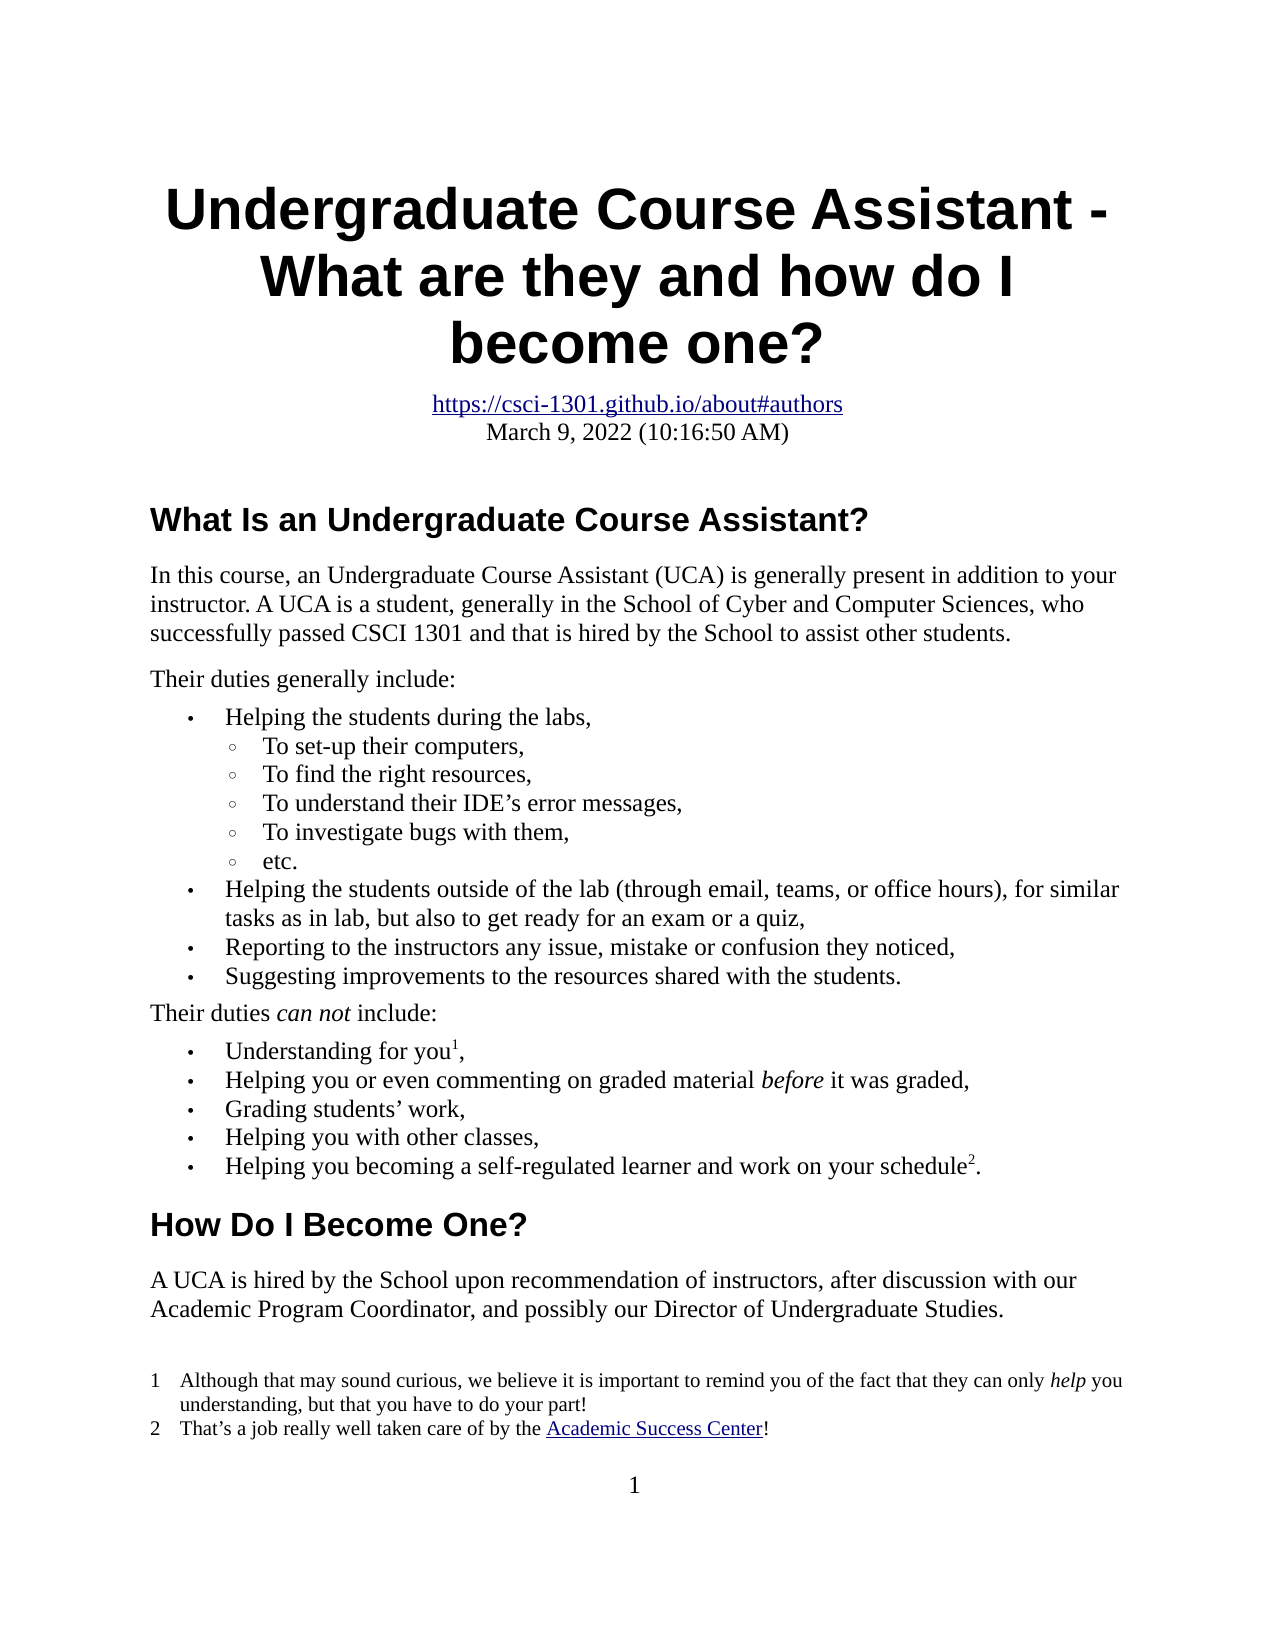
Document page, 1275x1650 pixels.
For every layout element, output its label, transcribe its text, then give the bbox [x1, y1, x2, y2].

list Reporting to the instructors any issue, mistake or confusion they noticed, [187, 932, 1125, 961]
text Their duties can not include: [150, 998, 1125, 1027]
list Understanding for you, [187, 1036, 1125, 1065]
list Helping you becoming a self-regulated learner and work on your schedule. [187, 1151, 1125, 1180]
list Helping the students during the labs, [187, 702, 1125, 731]
list Although that may sound curious, we believe it is important to remind you of the fact that they can only help you understanding, but that you have to do your part! [150, 1368, 1125, 1416]
list Grading students’ work, [187, 1094, 1125, 1122]
list That’s a job really well taken care of by the Academic Success Center! [150, 1416, 1125, 1440]
list Suggesting improvements to the resources shared with the students. [187, 961, 1125, 989]
text A UCA is hired by the School upon recommendation of instructors, after discussion with our Academic Program Coordinator, and possibly our Director of Undergraduate Studies. [150, 1265, 1125, 1322]
text In this course, an Undergraduate Course Assistant (UCA) is generally present in addition to your instructor. A UCA is a student, generally in the School of Cyber and Computer Sciences, who successfully passed CSCI 1301 and that is hired by the School to assist other students. [150, 560, 1125, 646]
title Undergraduate Course Assistant - What are they and how do I become one? [150, 175, 1125, 376]
list etc. [225, 846, 1125, 874]
list To set-up their computers, [225, 731, 1125, 759]
text https://csci-1301.github.io/about#authors [150, 389, 1125, 417]
list Helping you or even commenting on graded material before it was graded, [187, 1065, 1125, 1094]
text March 9, 2022 (10:16:50 AM) [150, 417, 1125, 446]
list Helping the students outside of the lab (through email, teams, or office hours), for similar tasks as in lab, but also to get ready for an exam or a quiz, [187, 874, 1125, 932]
text Their duties generally include: [150, 664, 1125, 693]
list To investigate bugs with them, [225, 817, 1125, 846]
subtitle What Is an Undergraduate Course Assistant? [150, 500, 1125, 539]
subtitle How Do I Become One? [150, 1205, 1125, 1243]
list Helping you with other classes, [187, 1122, 1125, 1151]
list To understand their IDE’s error messages, [225, 788, 1125, 817]
list To find the right resources, [225, 759, 1125, 788]
